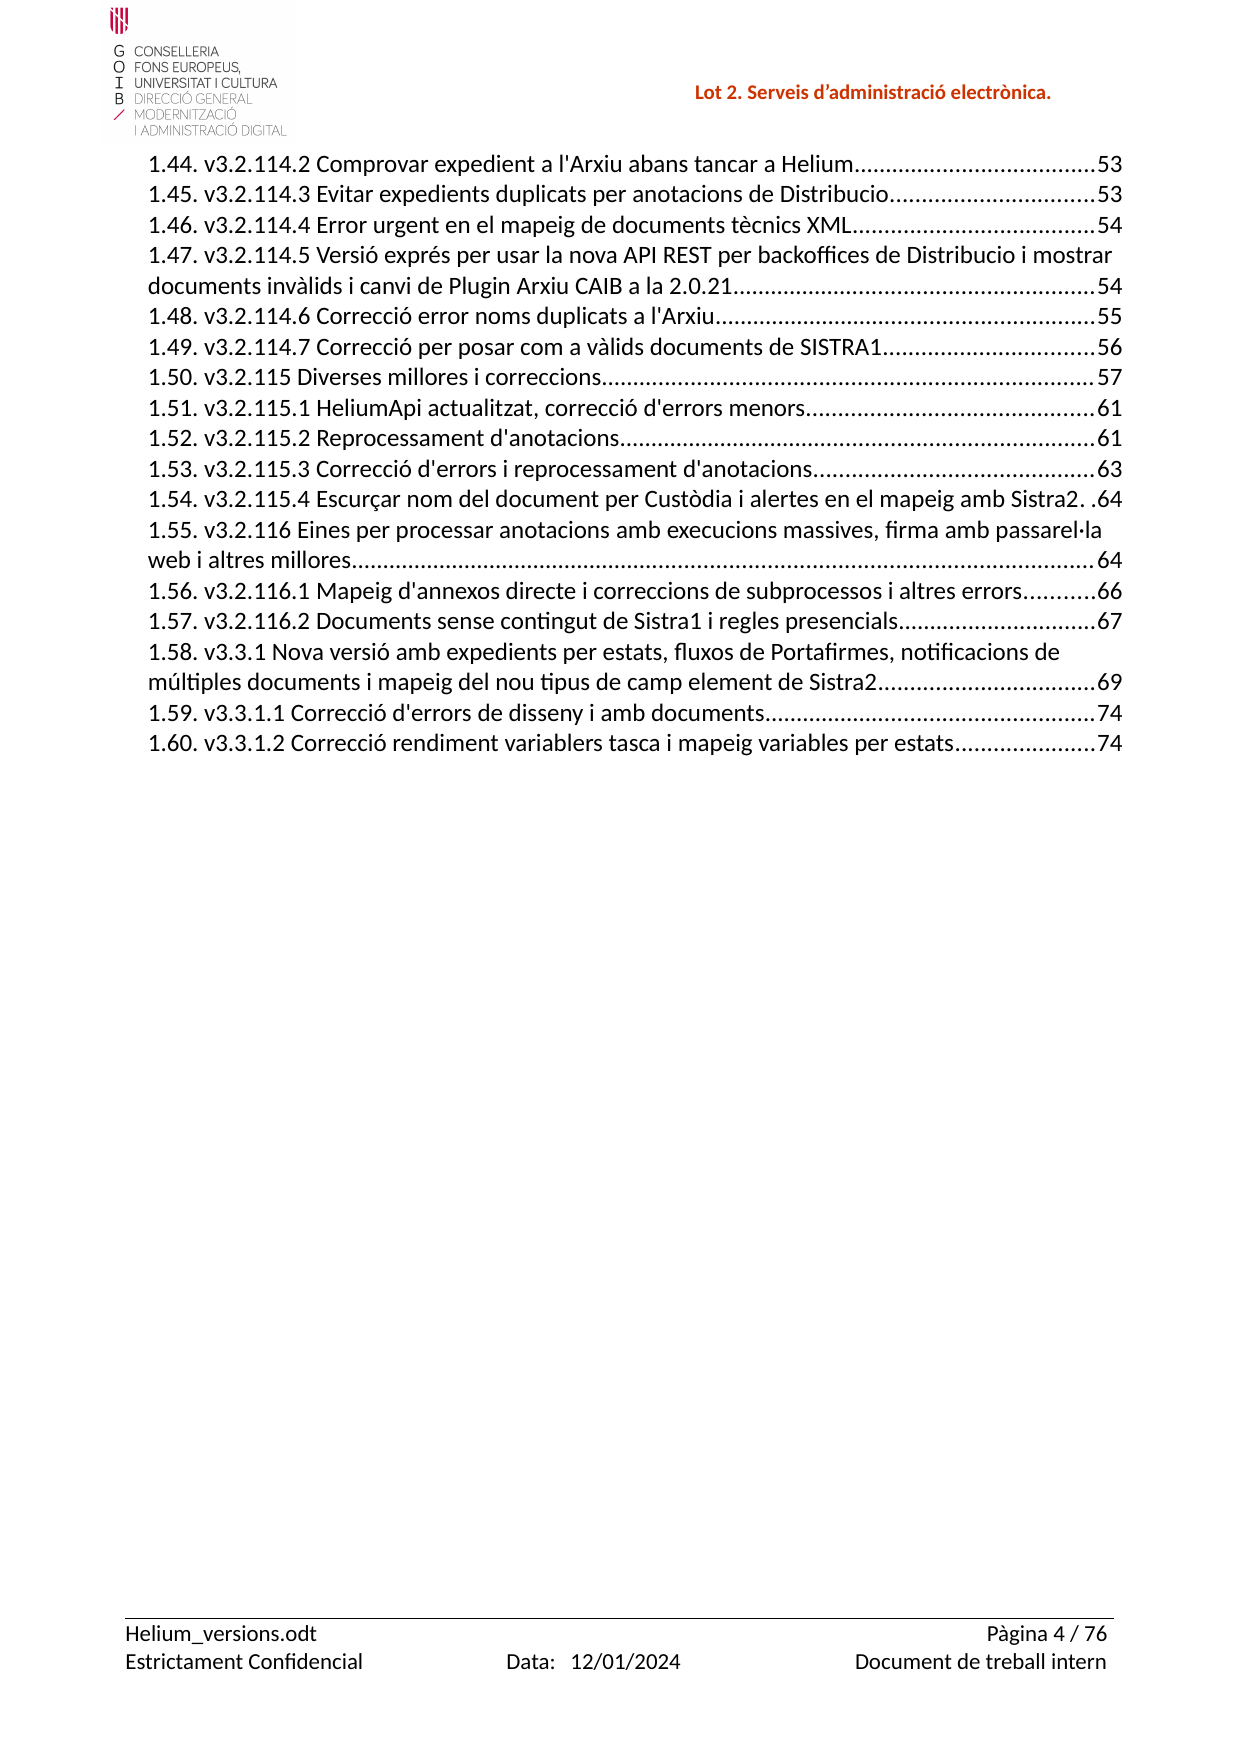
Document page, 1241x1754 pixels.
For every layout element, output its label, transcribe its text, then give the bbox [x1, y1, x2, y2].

text 1.44. v3.2.114.2 Comprovar expedient a l'Arxiu abans tancar a Helium 53 [148, 148, 1122, 178]
picture [100, 0, 297, 144]
text 1.49. v3.2.114.7 Correcció per posar com a vàlids documents de SISTRA1 56 [148, 331, 1122, 361]
text 1.52. v3.2.115.2 Reprocessament d'anotacions 61 [148, 422, 1122, 453]
text 1.59. v3.3.1.1 Correcció d'errors de disseny i amb documents 74 [148, 697, 1122, 728]
text 1.54. v3.2.115.4 Escurçar nom del document per Custòdia i alertes en el mapeig amb Sistra2 64 [148, 483, 1122, 514]
text 1.50. v3.2.115 Diverses millores i correccions 57 [148, 361, 1122, 392]
text 1.55. v3.2.116 Eines per processar anotacions amb execucions massives, firma amb passarel·la web i altres millores 64 [148, 514, 1122, 575]
text 1.58. v3.3.1 Nova versió amb expedients per estats, fluxos de Portafirmes, notificacions de múltiples documents i mapeig del nou tipus de camp element de Sistra2 69 [148, 636, 1122, 697]
text 1.48. v3.2.114.6 Correcció error noms duplicats a l'Arxiu 55 [148, 300, 1122, 331]
text 1.47. v3.2.114.5 Versió exprés per usar la nova API REST per backoffices de Distribucio i mostrar documents invàlids i canvi de Plugin Arxiu CAIB a la 2.0.21 54 [148, 239, 1122, 300]
text 1.57. v3.2.116.2 Documents sense contingut de Sistra1 i regles presencials 67 [148, 606, 1122, 636]
text 1.56. v3.2.116.1 Mapeig d'annexos directe i correccions de subprocessos i altres errors 66 [148, 575, 1122, 606]
text 1.45. v3.2.114.3 Evitar expedients duplicats per anotacions de Distribucio 53 [148, 178, 1122, 209]
text 1.53. v3.2.115.3 Correcció d'errors i reprocessament d'anotacions 63 [148, 453, 1122, 483]
text 1.60. v3.3.1.2 Correcció rendiment variablers tasca i mapeig variables per estats 74 [148, 728, 1122, 758]
text 1.46. v3.2.114.4 Error urgent en el mapeig de documents tècnics XML 54 [148, 209, 1122, 239]
text 1.51. v3.2.115.1 HeliumApi actualitzat, correcció d'errors menors 61 [148, 392, 1122, 422]
